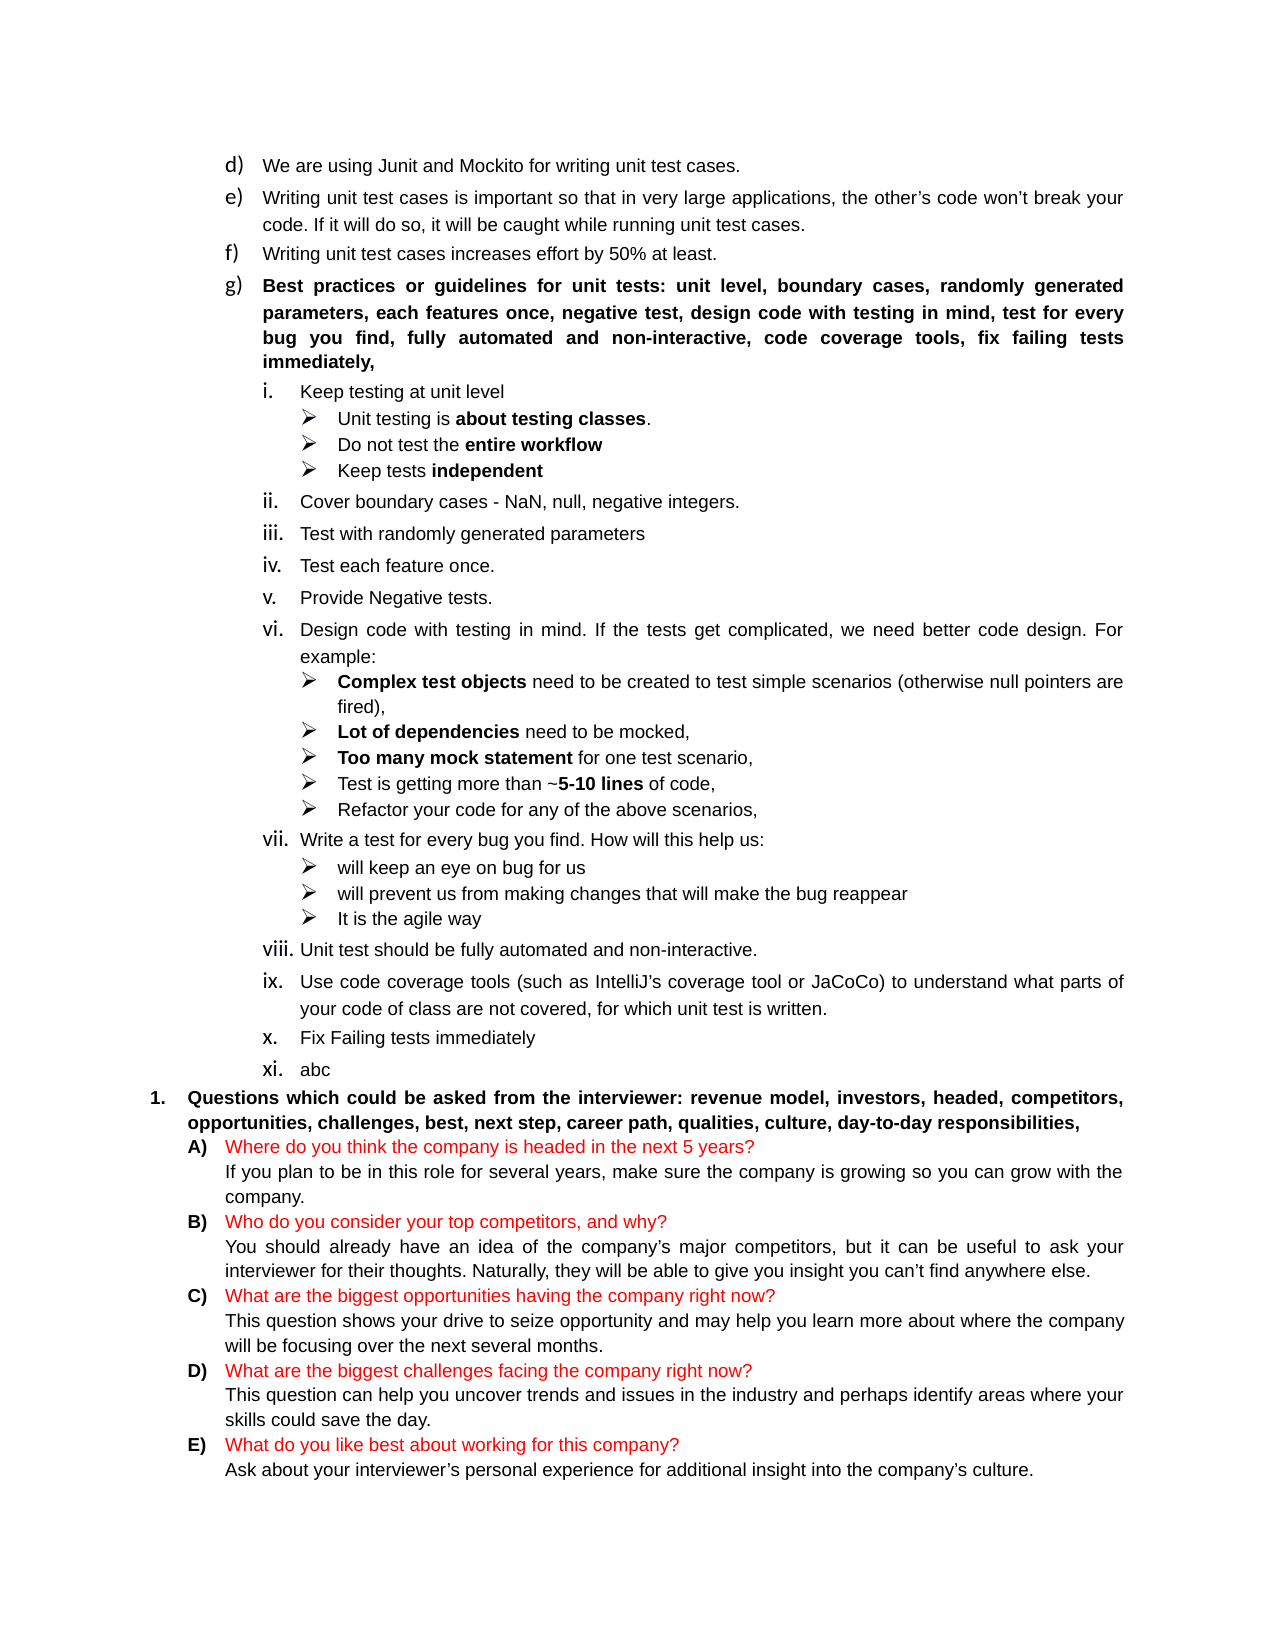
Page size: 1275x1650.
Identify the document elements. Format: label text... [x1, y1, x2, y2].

list Writing unit test cases increases effort by 50% at least. [225, 238, 1125, 266]
list Fix Failing tests immediately [262, 1022, 1125, 1050]
list Test with randomly generated parameters [262, 518, 1125, 546]
list Questions which could be asked from the interviewer: revenue model, investors, headed, competitors, opportunities, challenges, best, next step, career path, qualities, culture, day-to-day responsibilities, [150, 1087, 1125, 1133]
list will keep an eye on bug for us [300, 857, 1125, 879]
list Ask about your interviewer’s personal experience for additional insight into the company’s culture. [187, 1458, 1125, 1480]
list abc [262, 1054, 1125, 1082]
list Keep tests independent [300, 460, 1125, 482]
list Do not test the entire workflow [300, 434, 1125, 457]
list Who do you consider your top competitors, and why? [187, 1211, 1125, 1232]
list You should already have an idea of the company’s major competitors, but it can be useful to ask your interviewer for their thoughts. Naturally, they will be able to give you insight you can’t find anywhere else. [187, 1235, 1125, 1282]
list Test each feature once. [262, 550, 1125, 578]
list Use code coverage tools (such as IntelliJ’s coverage tool or JaCoCo) to understand what parts of your code of class are not covered, for which unit test is written. [262, 966, 1125, 1019]
list What are the biggest opportunities having the company right now? [187, 1285, 1125, 1307]
list will prevent us from making changes that will make the bug reappear [300, 882, 1125, 905]
list Keep testing at unit level [262, 376, 1125, 404]
list Best practices or guidelines for unit tests: unit level, boundary cases, randomly generated parameters, each features once, negative test, design code with testing in mind, test for every bug you find, fully automated and non-interactive, code coverage tools, fix failing tests immediately, [225, 270, 1125, 373]
list Where do you think the company is headed in the next 5 years? [187, 1136, 1125, 1158]
list Cover boundary cases - NaN, null, negative integers. [262, 486, 1125, 514]
list Test is getting more than ~5-10 lines of code, [300, 773, 1125, 795]
list Unit testing is about testing classes. [300, 408, 1125, 431]
list We are using Junit and Mockito for writing unit test cases. [225, 150, 1125, 178]
list This question can help you uncover trends and issues in the industry and perhaps identify areas where your skills could save the day. [187, 1384, 1125, 1431]
list Write a test for every bug you find. How will this help us: [262, 824, 1125, 852]
list It is the agile way [300, 908, 1125, 931]
list What are the biggest challenges facing the company right now? [187, 1359, 1125, 1381]
list Provide Negative tests. [262, 582, 1125, 610]
list Too many mock statement for one test scenario, [300, 747, 1125, 769]
list Writing unit test cases is important so that in very large applications, the other’s code won’t break your code. If it will do so, it will be caught while running unit test cases. [225, 182, 1125, 235]
list What do you like best about working for this company? [187, 1434, 1125, 1455]
list Design code with testing in mind. If the tests get complicated, we need better code design. For example: [262, 614, 1125, 667]
list Lot of dependencies need to be mocked, [300, 721, 1125, 743]
list If you plan to be in this role for several years, make sure the company is growing so you can grow with the company. [187, 1161, 1125, 1207]
list Complex test objects need to be created to test simple scenarios (otherwise null pointers are fired), [300, 671, 1125, 718]
list This question shows your drive to seize opportunity and may help you learn more about where the company will be focusing over the next several months. [187, 1310, 1125, 1356]
list Unit test should be fully automated and non-interactive. [262, 934, 1125, 962]
list Refactor your code for any of the above scenarios, [300, 798, 1125, 821]
